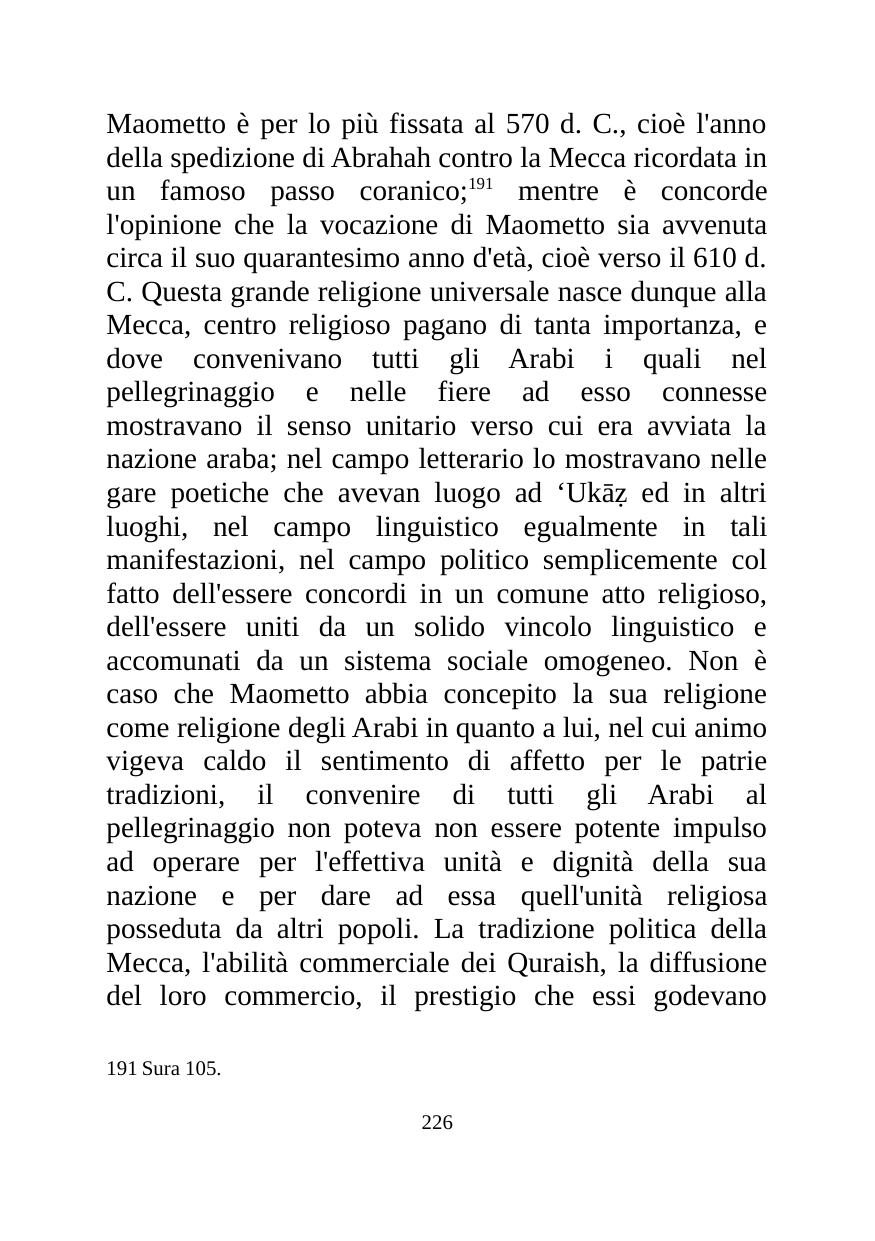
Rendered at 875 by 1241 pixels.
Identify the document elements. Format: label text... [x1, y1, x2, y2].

text Sura 105. [106, 1056, 768, 1080]
text Maometto è per lo più fissata al 570 d. C., cioè l'anno della spedizione di Abrahah contro la Mecca ricordata in un famoso passo coranico; mentre è concorde l'opinione che la vocazione di Maometto sia avvenuta circa il suo quarantesimo anno d'età, cioè verso il 610 d. C. Questa grande religione universale nasce dunque alla Mecca, centro religioso pagano di tanta importanza, e dove convenivano tutti gli Arabi i quali nel pellegrinaggio e nelle fiere ad esso connesse mostravano il senso unitario verso cui era avviata la nazione araba; nel campo letterario lo mostravano nelle gare poetiche che avevan luogo ad ‘Ukāẓ ed in altri luoghi, nel campo linguistico egualmente in tali manifestazioni, nel campo politico semplicemente col fatto dell'essere concordi in un comune atto religioso, dell'essere uniti da un solido vincolo linguistico e accomunati da un sistema sociale omogeneo. Non è caso che Maometto abbia concepito la sua religione come religione degli Arabi in quanto a lui, nel cui animo vigeva caldo il sentimento di affetto per le patrie tradizioni, il convenire di tutti gli Arabi al pellegrinaggio non poteva non essere potente impulso ad operare per l'effettiva unità e dignità della sua nazione e per dare ad essa quell'unità religiosa posseduta da altri popoli. La tradizione politica della Mecca, l'abilità commerciale dei Quraish, la diffusione del loro commercio, il prestigio che essi godevano [106, 106, 768, 1012]
